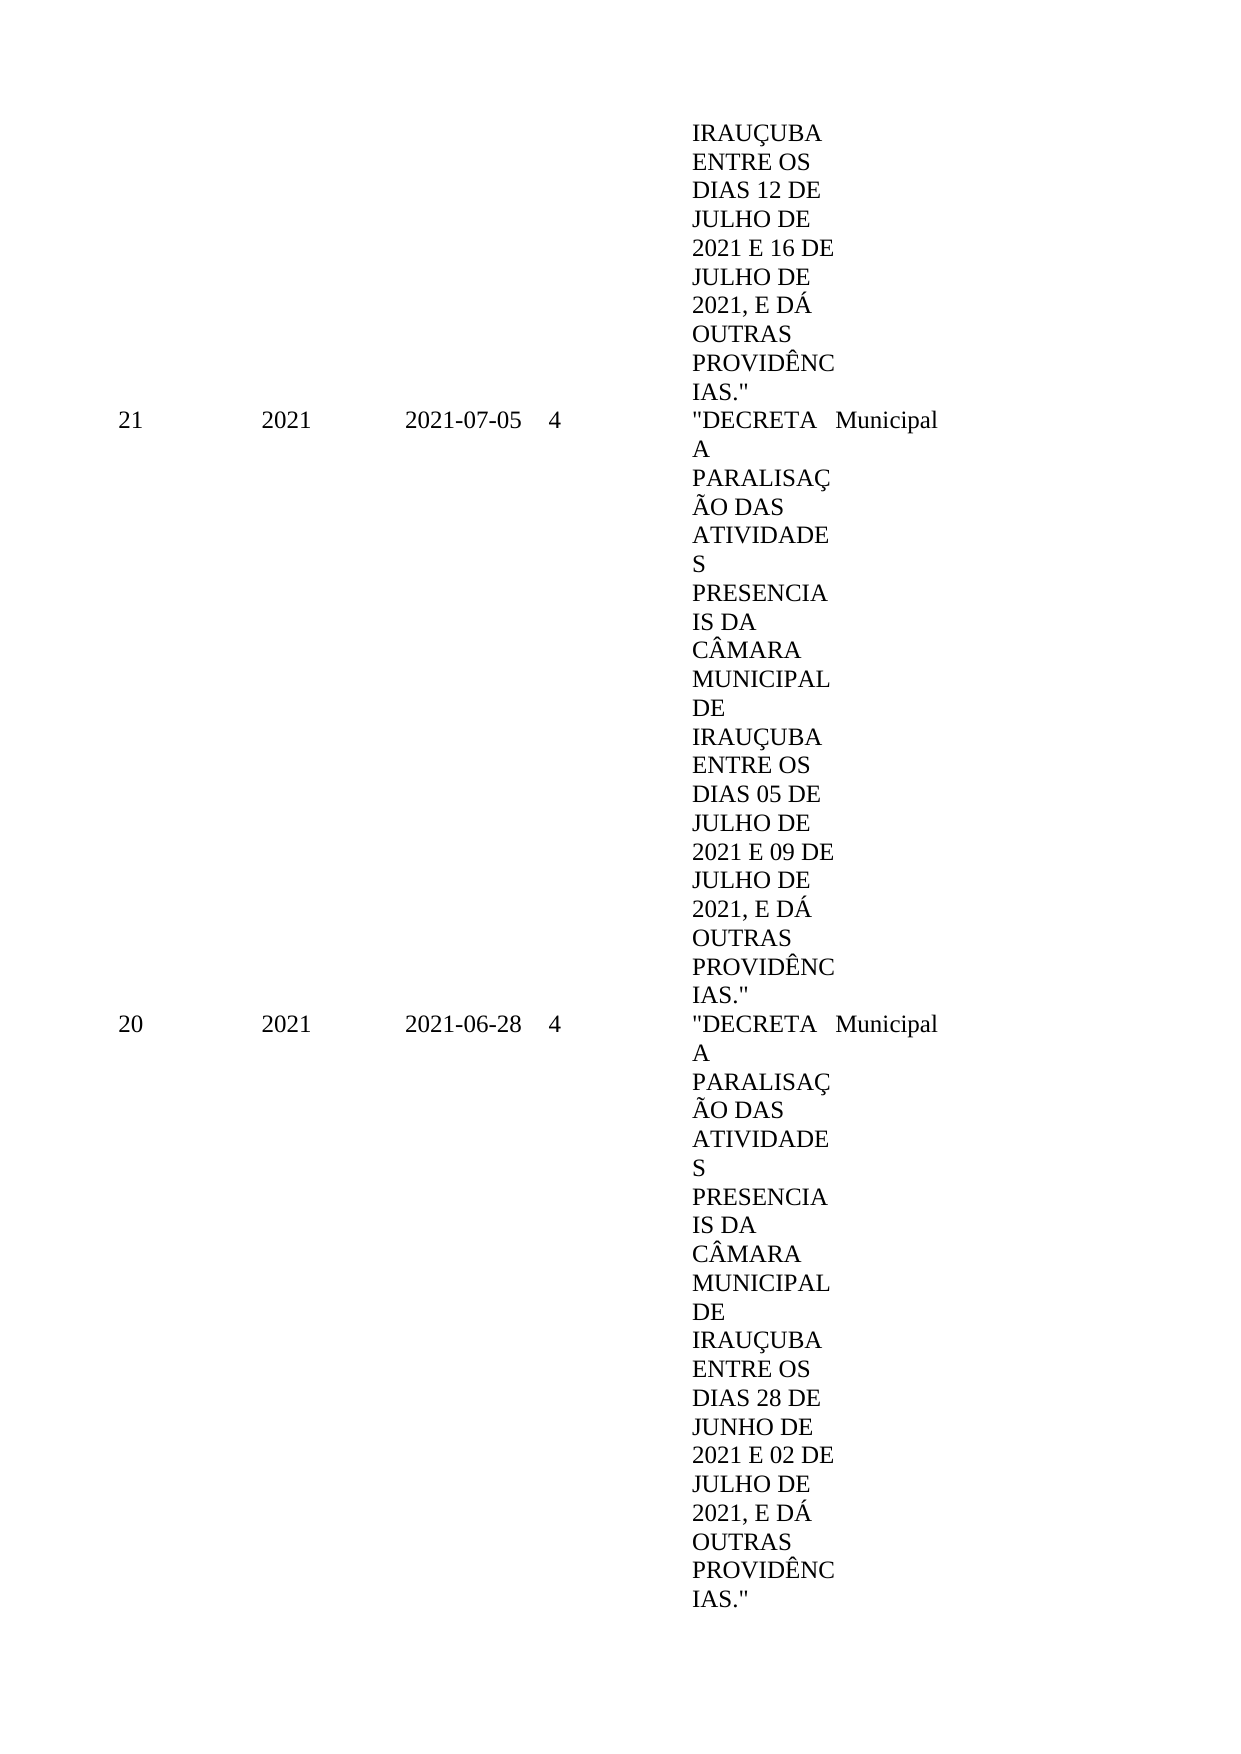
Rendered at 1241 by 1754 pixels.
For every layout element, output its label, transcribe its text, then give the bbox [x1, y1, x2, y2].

table_cell 4 [548, 406, 692, 1009]
table_cell 21 [118, 406, 261, 1009]
table_cell [979, 406, 1122, 1009]
table_cell [979, 1009, 1122, 1613]
table_cell 2021 [261, 1009, 405, 1613]
table_cell [548, 118, 692, 406]
table_cell [118, 118, 261, 406]
table_cell [261, 118, 405, 406]
table_cell [405, 118, 548, 406]
table_cell 2021-06-28 [405, 1009, 548, 1613]
table_cell [835, 118, 979, 406]
table_cell 4 [548, 1009, 692, 1613]
table_cell Municipal [835, 1009, 979, 1613]
table_cell 2021-07-05 [405, 406, 548, 1009]
table_cell [979, 118, 1122, 406]
table_cell "DECRETA A PARALISAÇÃO DAS ATIVIDADES PRESENCIAIS DA CÂMARA MUNICIPAL DE IRAUÇUBA ENTRE OS DIAS 28 DE JUNHO DE 2021 E 02 DE JULHO DE 2021, E DÁ OUTRAS PROVIDÊNCIAS." [692, 1009, 835, 1613]
table_cell "DECRETA A PARALISAÇÃO DAS ATIVIDADES PRESENCIAIS DA CÂMARA MUNICIPAL DE IRAUÇUBA ENTRE OS DIAS 05 DE JULHO DE 2021 E 09 DE JULHO DE 2021, E DÁ OUTRAS PROVIDÊNCIAS." [692, 406, 835, 1009]
table_cell Municipal [835, 406, 979, 1009]
table_cell 20 [118, 1009, 261, 1613]
table_cell IRAUÇUBA ENTRE OS DIAS 12 DE JULHO DE 2021 E 16 DE JULHO DE 2021, E DÁ OUTRAS PROVIDÊNCIAS." [692, 118, 835, 406]
table_cell 2021 [261, 406, 405, 1009]
